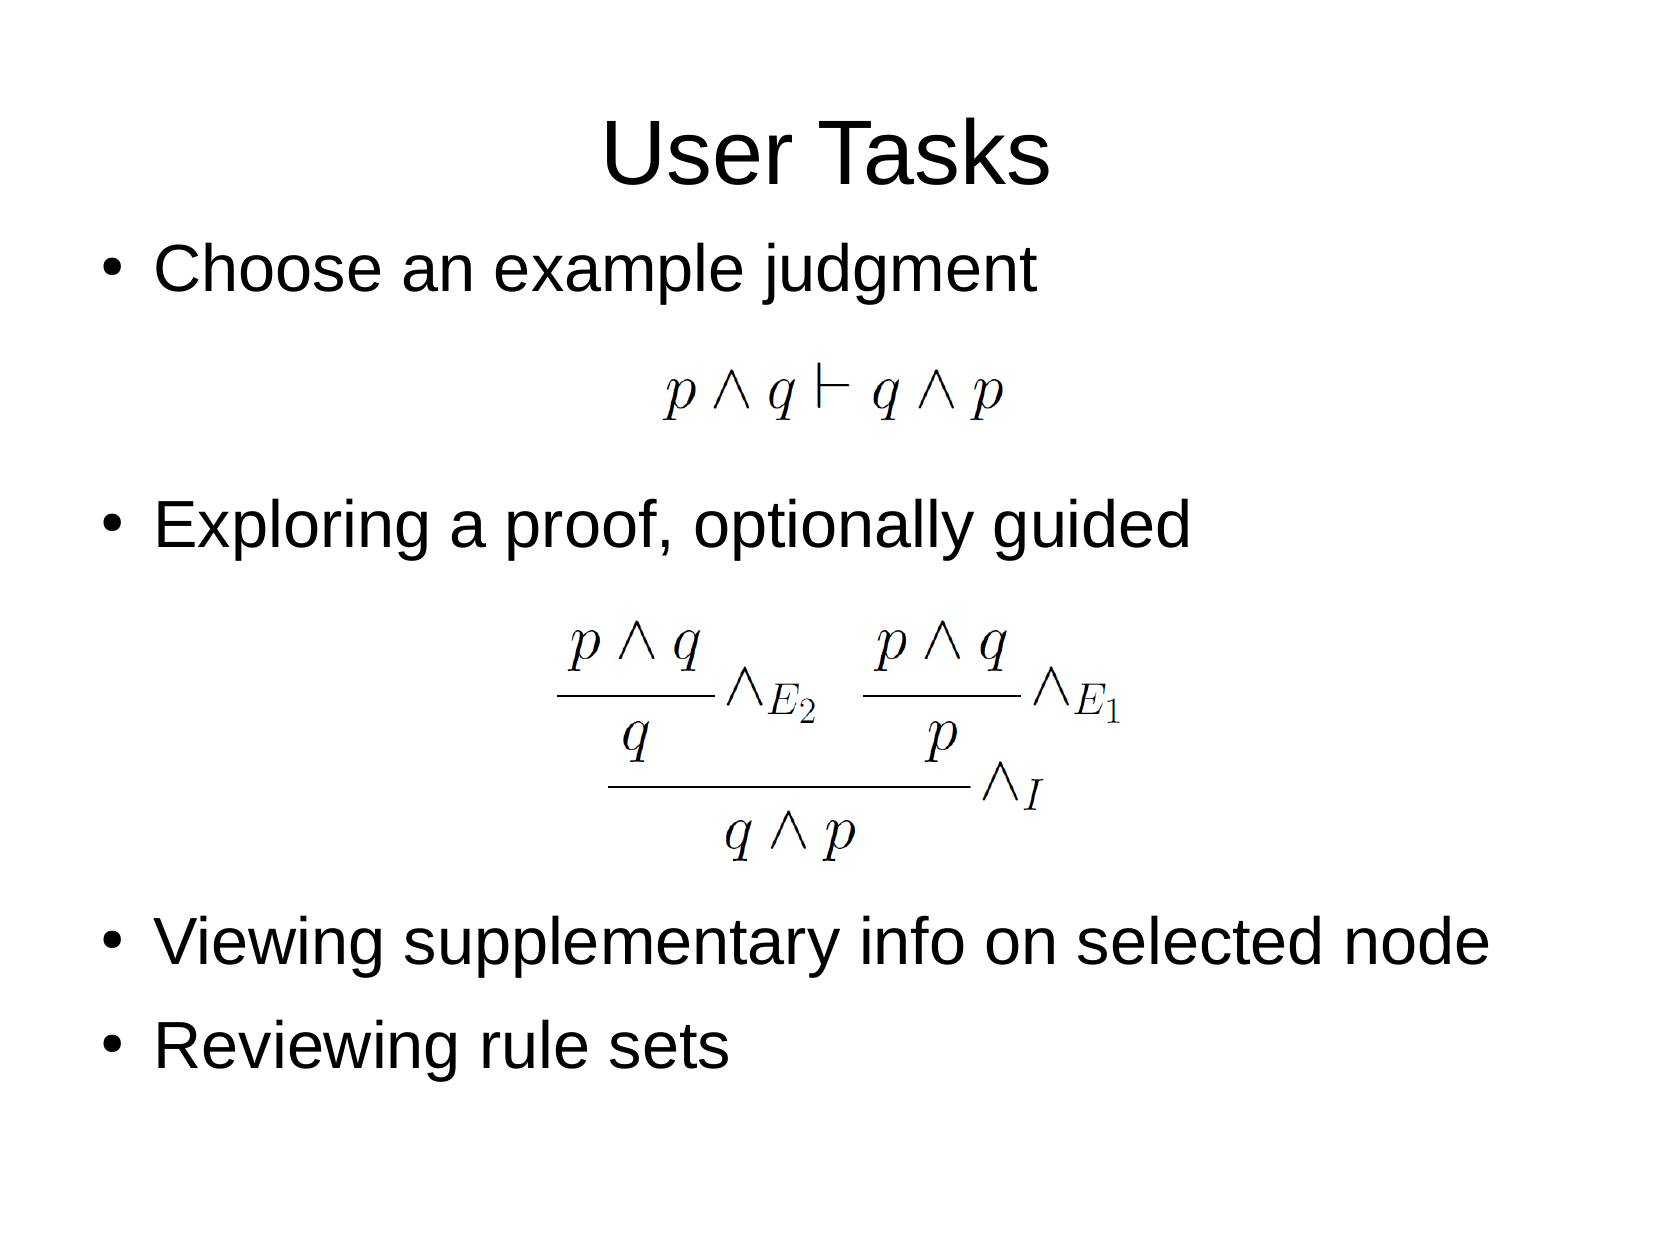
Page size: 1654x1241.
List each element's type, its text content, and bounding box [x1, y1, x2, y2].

picture [645, 344, 1017, 442]
picture [547, 600, 1128, 877]
title User Tasks [82, 49, 1571, 231]
list Choose an example judgment Exploring a proof, optionally guided Viewing supplementary info on selected node Reviewing rule sets [82, 231, 1571, 1144]
